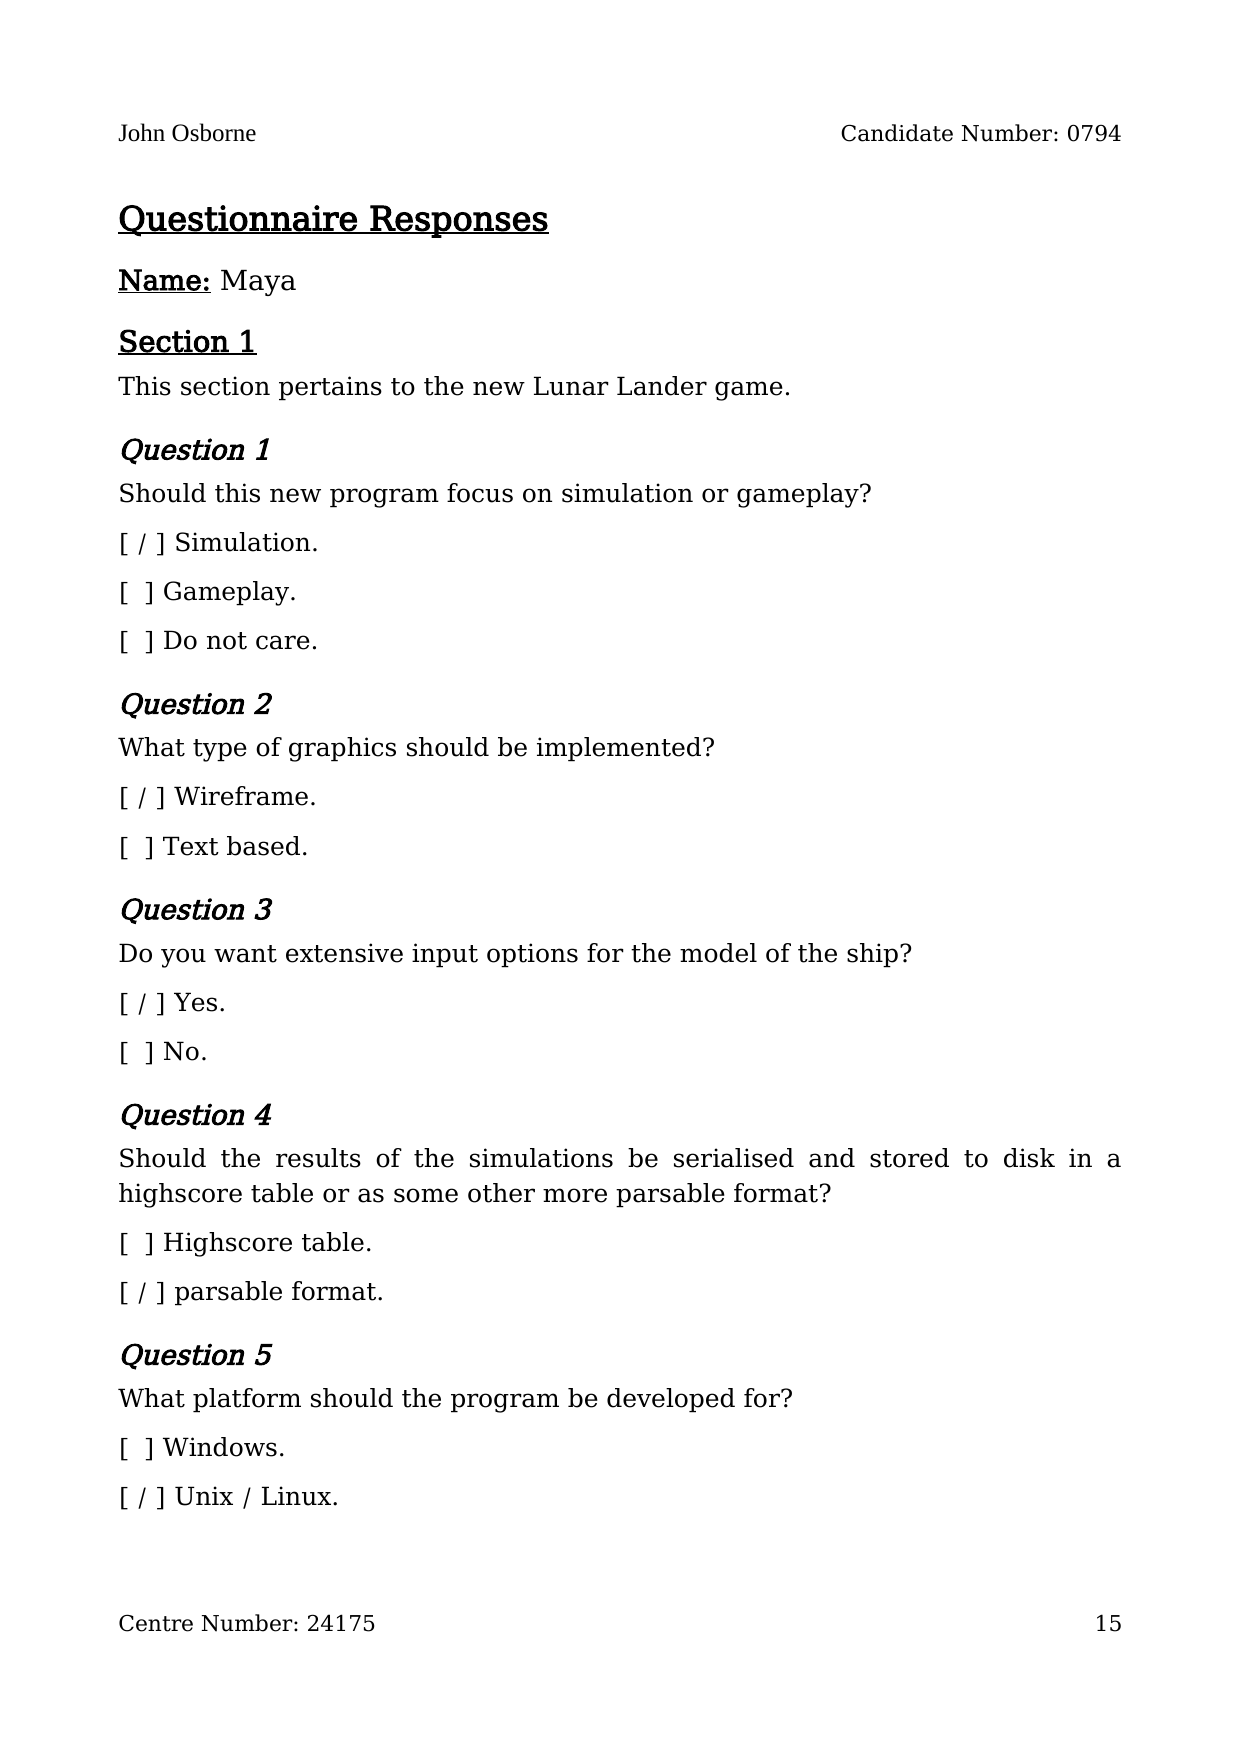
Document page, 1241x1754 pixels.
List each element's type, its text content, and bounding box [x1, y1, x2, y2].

text [ ] Text based. [118, 830, 1122, 860]
subtitle Question 1 [118, 432, 1122, 465]
text [ / ] Simulation. [118, 527, 1122, 557]
text [ ] Highscore table. [118, 1226, 1122, 1256]
text [ / ] Yes. [118, 986, 1122, 1016]
text [ / ] parsable format. [118, 1275, 1122, 1305]
text [ / ] Wireframe. [118, 781, 1122, 811]
text What platform should the program be developed for? [118, 1383, 1122, 1413]
text [ / ] Unix / Linux. [118, 1481, 1122, 1511]
text This section pertains to the new Lunar Lander game. [118, 370, 1122, 400]
text Should this new program focus on simulation or gameplay? [118, 477, 1122, 507]
subtitle Question 4 [118, 1097, 1122, 1130]
subtitle Section 1 [118, 323, 1122, 358]
subtitle Question 2 [118, 686, 1122, 719]
text What type of graphics should be implemented? [118, 732, 1122, 762]
text [ ] Gameplay. [118, 576, 1122, 606]
text Should the results of the simulations be serialised and stored to disk in a highscore table or as some other more parsable format? [118, 1143, 1122, 1207]
text [ ] Windows. [118, 1432, 1122, 1462]
subtitle Name: Maya [118, 262, 1122, 296]
text [ ] Do not care. [118, 625, 1122, 655]
subtitle Question 5 [118, 1337, 1122, 1370]
text Do you want extensive input options for the model of the ship? [118, 937, 1122, 967]
subtitle Questionnaire Responses [118, 197, 1122, 237]
subtitle Question 3 [118, 892, 1122, 925]
text [ ] No. [118, 1036, 1122, 1066]
